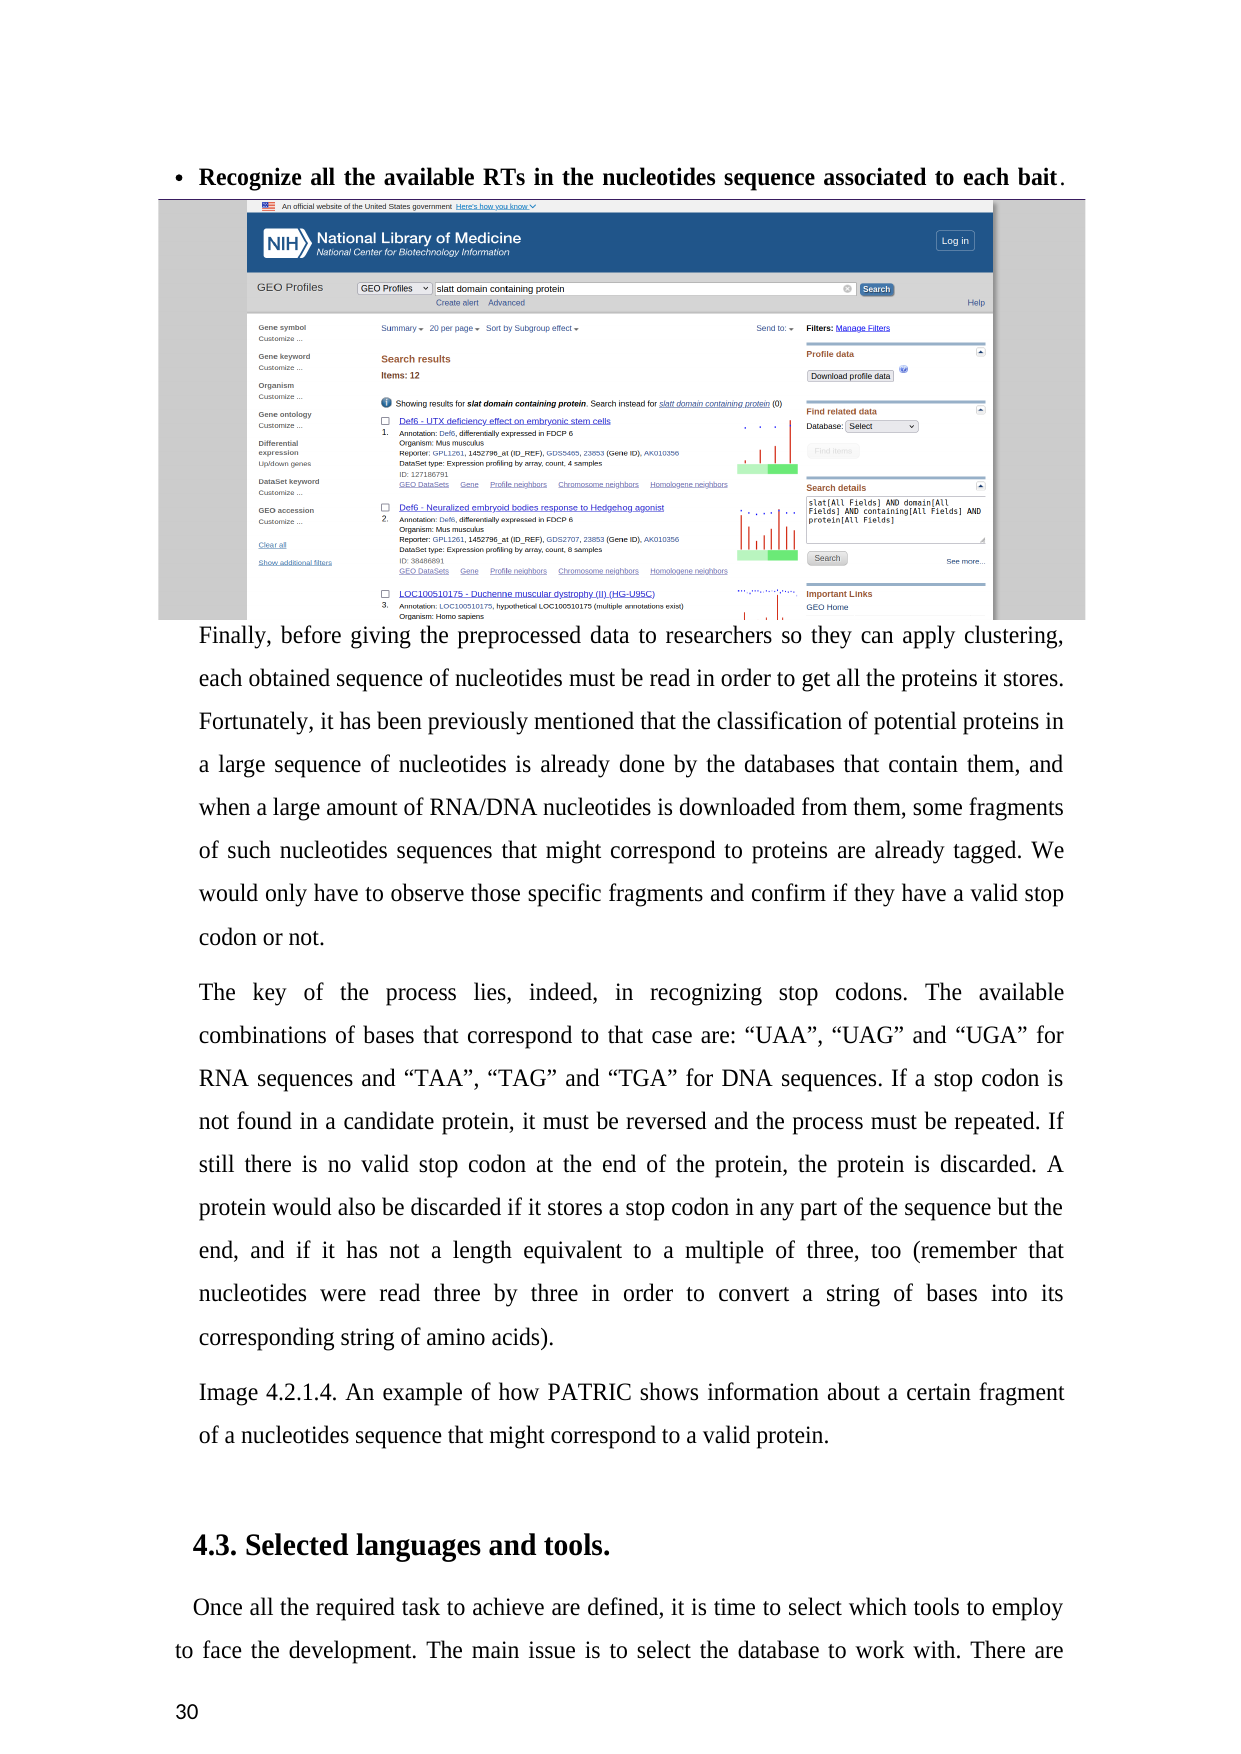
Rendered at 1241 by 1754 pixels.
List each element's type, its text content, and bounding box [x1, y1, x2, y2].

list Recognize all the available RTs in the nucleotides sequence associated to each bait. [175, 162, 1065, 199]
picture [158, 199, 1086, 620]
text Once all the required task to achieve are defined, it is time to select which tools to employ to face the development. The main issue is to select the database to work with. There are [175, 1592, 1065, 1664]
text 4.3. Selected languages and tools. [175, 1526, 1065, 1562]
list The key of the process lies, indeed, in recognizing stop codons. The available combinations of bases that correspond to that case are: “UAA”, “UAG” and “UGA” for RNA sequences and “TAA”, “TAG” and “TGA” for DNA sequences. If a stop codon is not found in a candidate protein, it must be reversed and the process must be repeated. If still there is no valid stop codon at the end of the protein, the protein is discarded. A protein would also be discarded if it stores a stop codon in any part of the sequence but the end, and if it has not a length equivalent to a multiple of three, too (remember that nucleotides were read three by three in order to convert a string of bases into its corresponding string of amino acids). [175, 977, 1065, 1350]
list Finally, before giving the preprocessed data to researchers so they can apply clustering, each obtained sequence of nucleotides must be read in order to get all the proteins it stores. Fortunately, it has been previously mentioned that the classification of potential proteins in a large sequence of nucleotides is already done by the databases that contain them, and when a large amount of RNA/DNA nucleotides is downloaded from them, some fragments of such nucleotides sequences that might correspond to proteins are already tagged. We would only have to observe those specific fragments and confirm if they have a valid stop codon or not. [175, 620, 1065, 950]
list Image 4.2.1.4. An example of how PATRIC shows information about a certain fragment of a nucleotides sequence that might correspond to a valid protein. [175, 1377, 1065, 1448]
